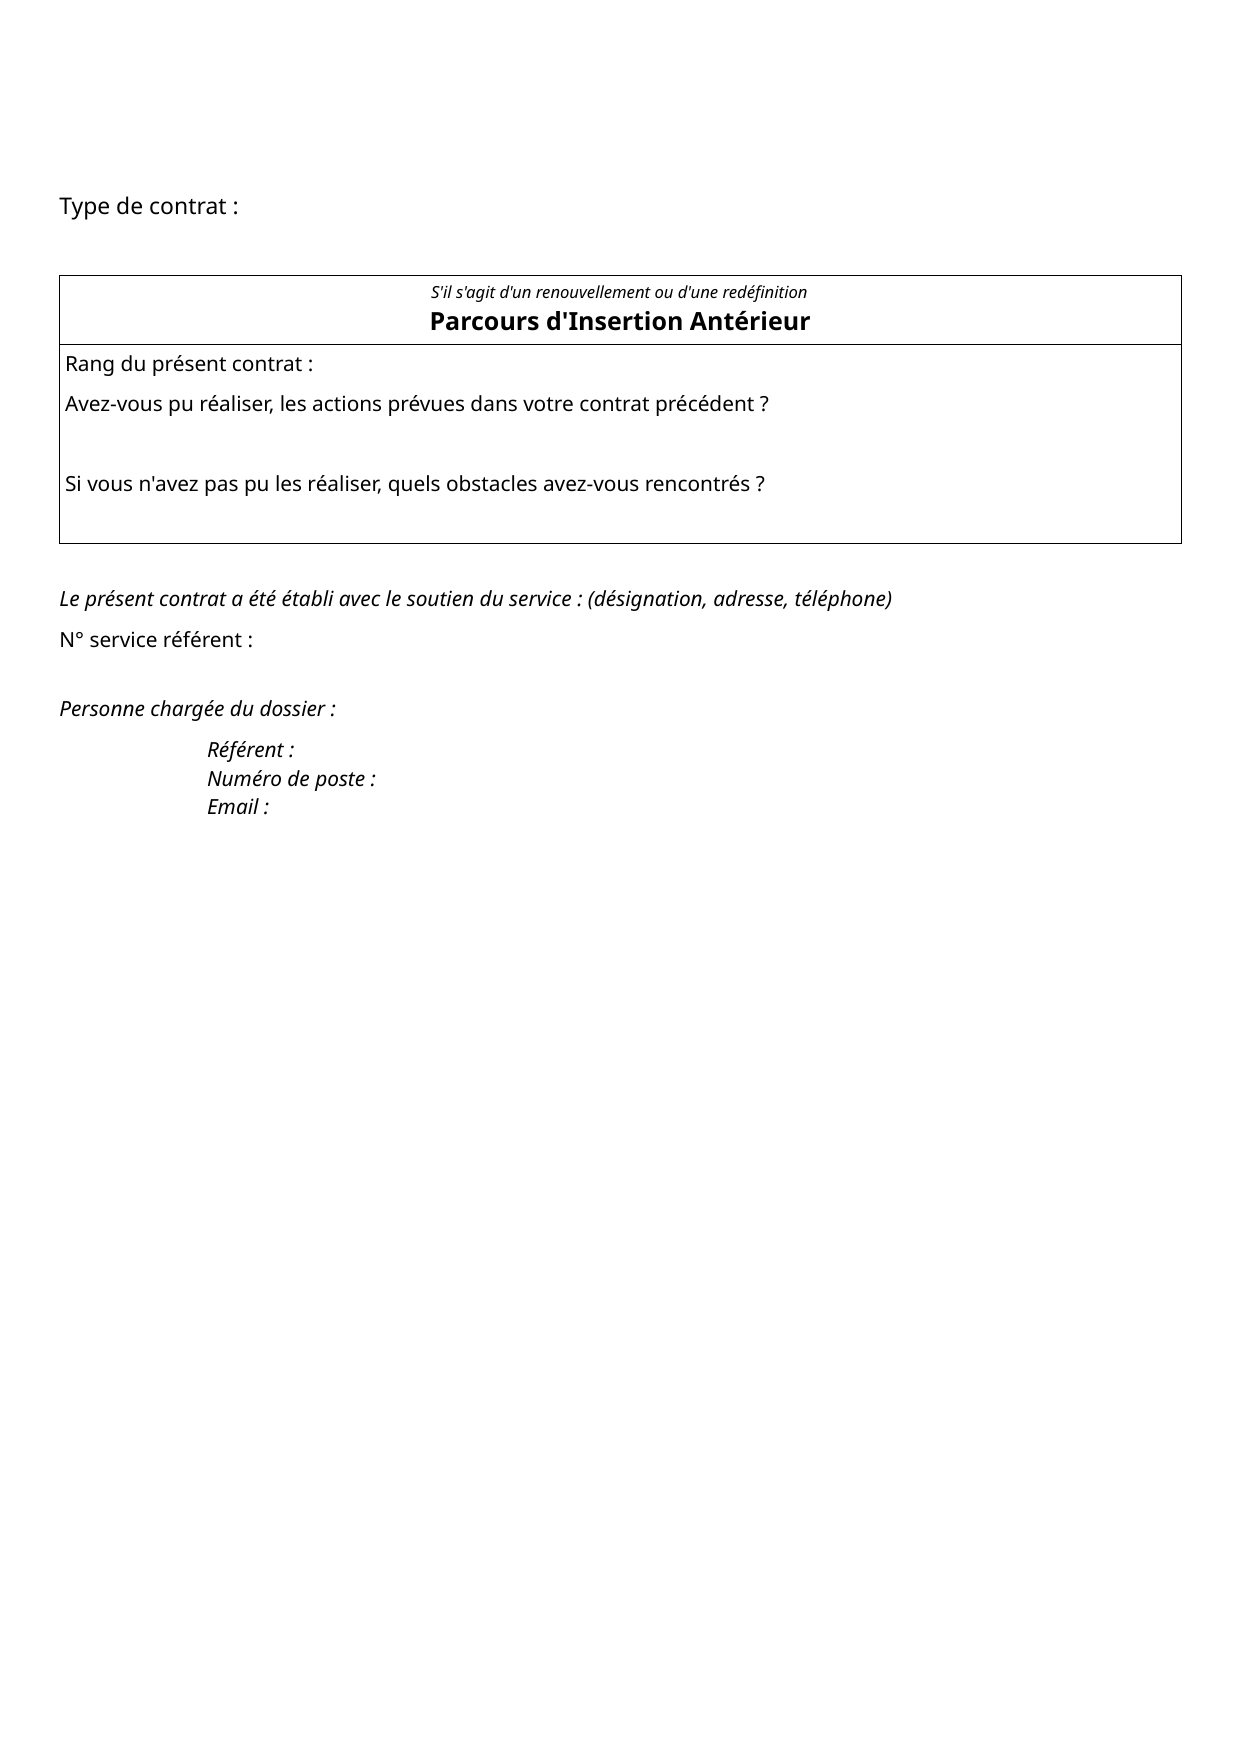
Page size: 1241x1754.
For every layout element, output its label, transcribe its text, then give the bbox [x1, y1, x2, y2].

table_cell Si vous n'avez pas pu les réaliser, quels obstacles avez-vous rencontrés ? [60, 464, 1181, 503]
table_header S'il s'agit d'un renouvellement ou d'une redéfinition Parcours d'Insertion Antérieur [60, 276, 1181, 344]
table_cell Rang du présent contrat : [60, 345, 1181, 384]
text Numéro de poste : [207, 764, 1181, 792]
table_cell [60, 503, 1181, 543]
text Le présent contrat a été établi avec le soutien du service : (désignation, adresse, téléphone) [59, 584, 1181, 613]
text N° service référent : [59, 625, 1181, 654]
table_cell Avez-vous pu réaliser, les actions prévues dans votre contrat précédent ? [60, 384, 1181, 423]
text Email : [207, 792, 1181, 821]
text Référent : [207, 736, 1181, 764]
text Personne chargée du dossier : [59, 694, 1181, 723]
text Type de contrat : [59, 190, 1181, 222]
table_cell [60, 424, 1181, 463]
